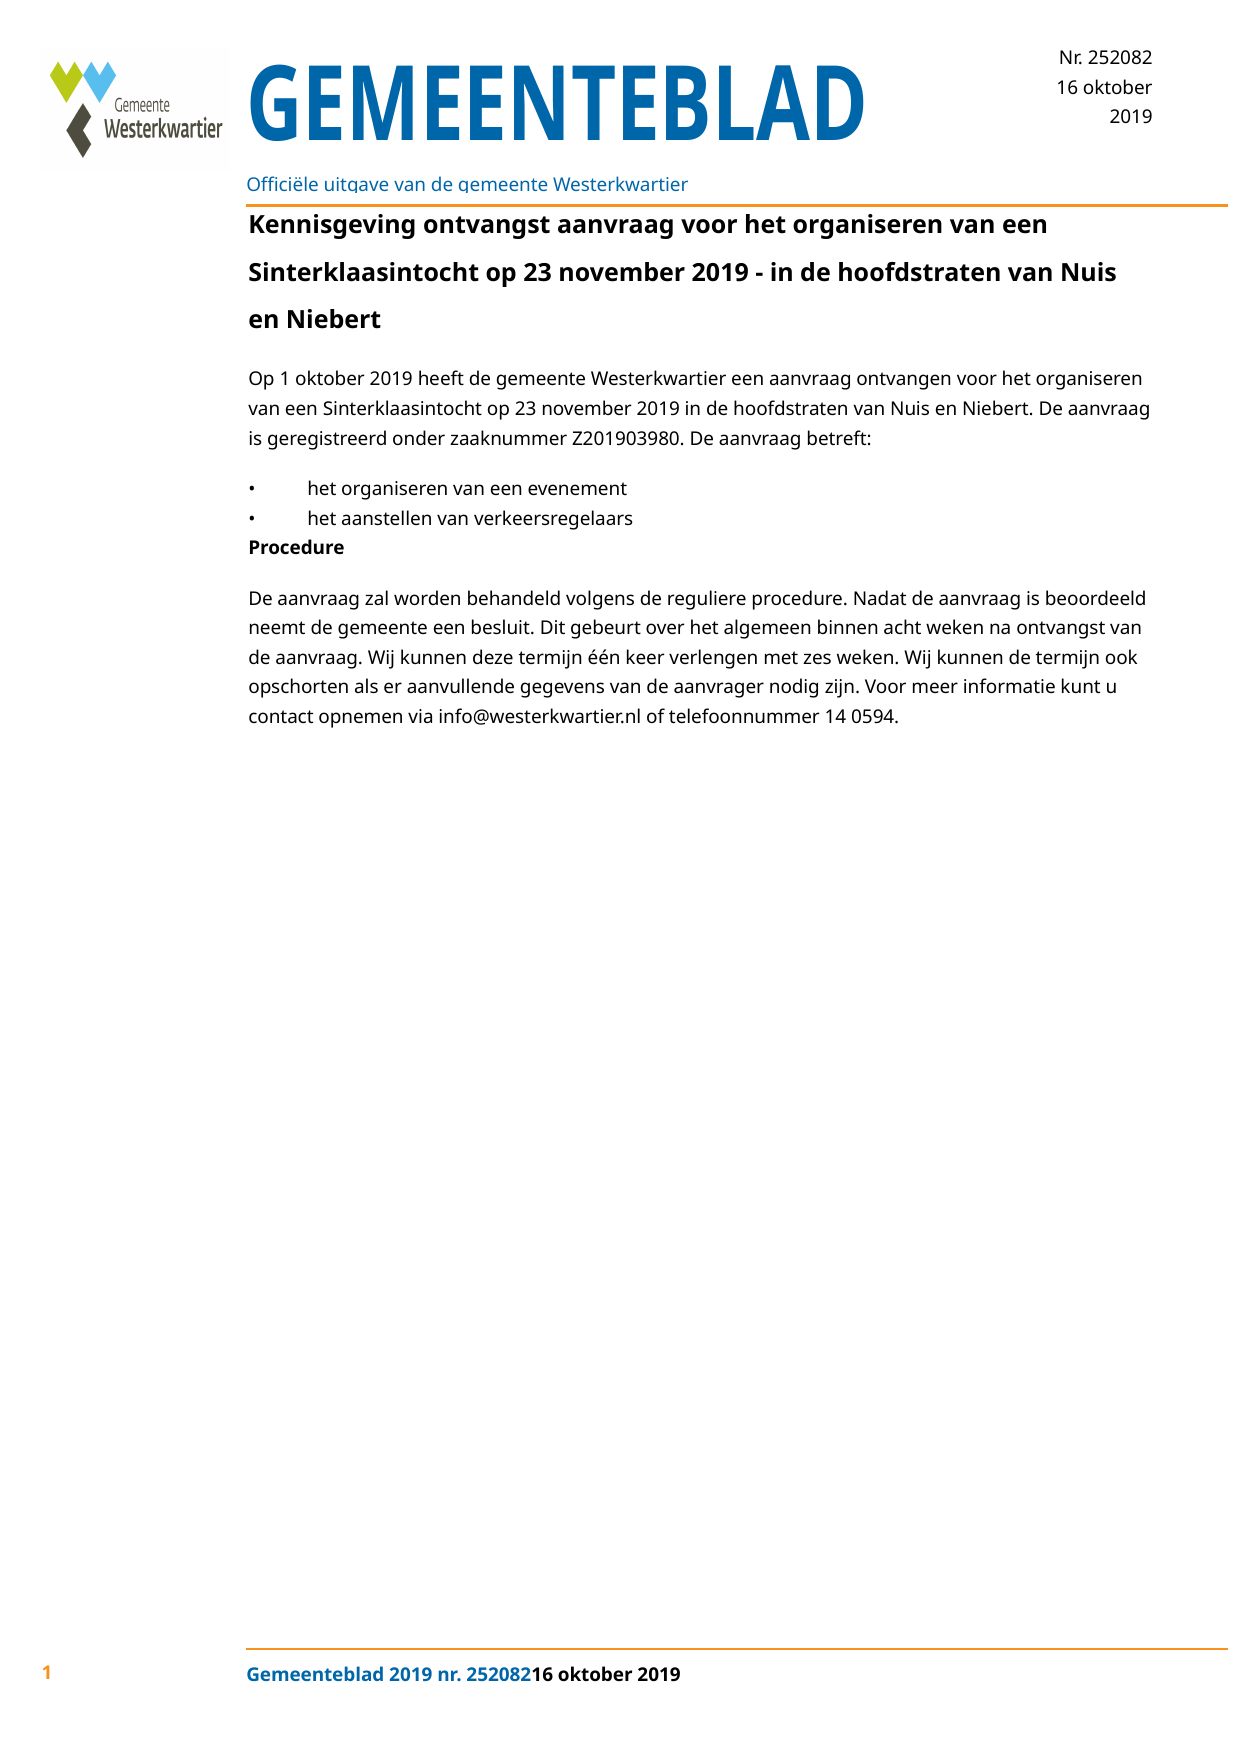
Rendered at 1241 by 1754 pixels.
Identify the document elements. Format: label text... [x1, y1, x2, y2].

list het organiseren van een evenement [248, 475, 1152, 501]
text De aanvraag zal worden behandeld volgens de reguliere procedure. Nadat de aanvraag is beoordeeld neemt de gemeente een besluit. Dit gebeurt over het algemeen binnen acht weken na ontvangst van de aanvraag. Wij kunnen deze termijn één keer verlengen met zes weken. Wij kunnen de termijn ook opschorten als er aanvullende gegevens van de aanvrager nodig zijn. Voor meer informatie kunt u contact opnemen via info@westerkwartier.nl of telefoonnummer 14 0594. [248, 585, 1152, 729]
picture [41, 47, 231, 172]
text Kennisgeving ontvangst aanvraag voor het organiseren van een Sinterklaasintocht op 23 november 2019 - in de hoofdstraten van Nuis en Niebert [248, 207, 1152, 336]
text Op 1 oktober 2019 heeft de gemeente Westerkwartier een aanvraag ontvangen voor het organiseren van een Sinterklaasintocht op 23 november 2019 in de hoofdstraten van Nuis en Niebert. De aanvraag is geregistreerd onder zaaknummer Z201903980. De aanvraag betreft: [248, 366, 1152, 450]
list het aanstellen van verkeersregelaars [248, 505, 1152, 530]
text Procedure [248, 534, 1152, 560]
